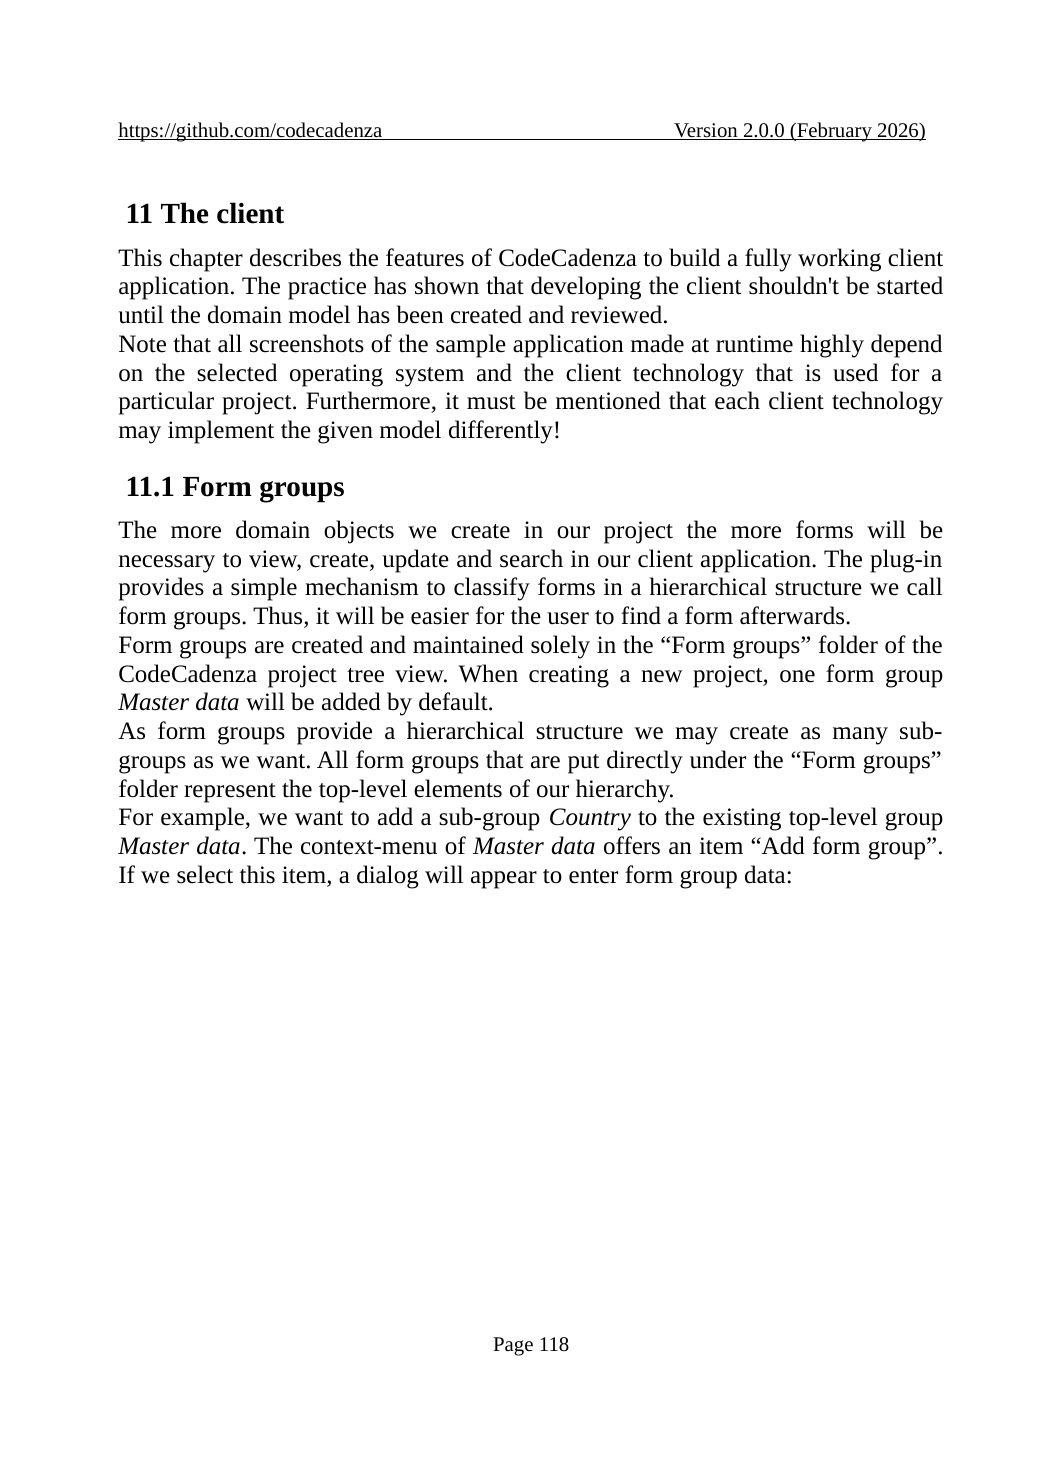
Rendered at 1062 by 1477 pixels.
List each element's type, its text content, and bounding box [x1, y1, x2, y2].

text Note that all screenshots of the sample application made at runtime highly depend on the selected operating system and the client technology that is used for a particular project. Furthermore, it must be mentioned that each client technology may implement the given model differently! [118, 329, 944, 444]
text This chapter describes the features of CodeCadenza to build a fully working client application. The practice has shown that developing the client shouldn't be started until the domain model has been created and reviewed. [118, 243, 944, 329]
text For example, we want to add a sub-group Country to the existing top-level group Master data. The context-menu of Master data offers an item “Add form group”. If we select this item, a dialog will appear to enter form group data: [118, 802, 944, 889]
text As form groups provide a hierarchical structure we may create as many sub-groups as we want. All form groups that are put directly under the “Form groups” folder represent the top-level elements of our hierarchy. [118, 716, 944, 802]
text The more domain objects we create in our project the more forms will be necessary to view, create, update and search in our client application. The plug-in provides a simple mechanism to classify forms in a hierarchical structure we call form groups. Thus, it will be easier for the user to find a form afterwards. [118, 515, 944, 630]
text Form groups are created and maintained solely in the “Form groups” folder of the CodeCadenza project tree view. When creating a new project, one form group Master data will be added by default. [118, 630, 944, 716]
subtitle The client [118, 197, 944, 230]
subtitle Form groups [118, 469, 944, 502]
